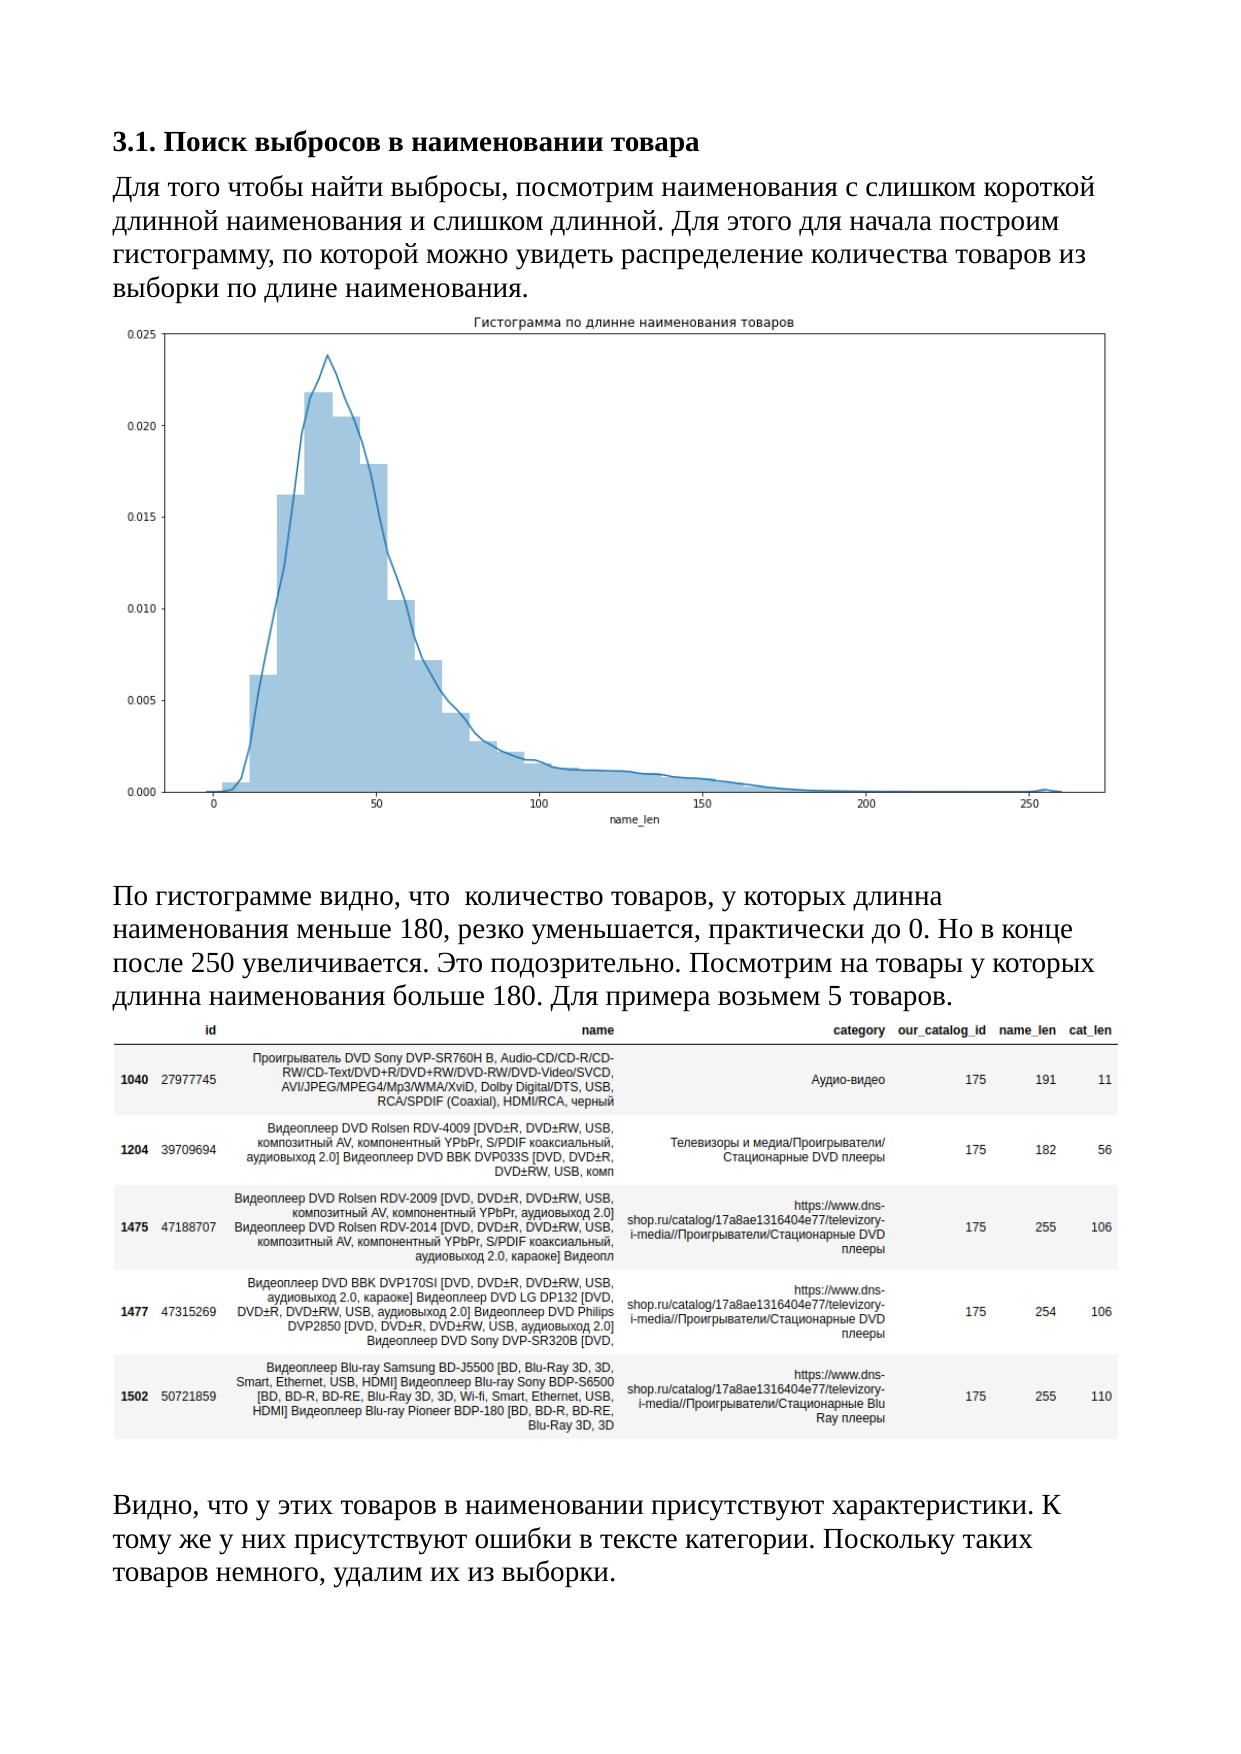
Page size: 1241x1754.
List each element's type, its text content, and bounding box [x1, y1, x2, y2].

text Для того чтобы найти выбросы, посмотрим наименования с слишком короткой длинной наименования и слишком длинной. Для этого для начала построим гистограмму, по которой можно увидеть распределение количества товаров из выборки по длине наименования. [112, 169, 1122, 304]
picture [119, 309, 1115, 833]
text 3.1. Поиск выбросов в наименовании товара [112, 124, 1122, 158]
text Видно, что у этих товаров в наименовании присутствуют характеристики. К тому же у них присутствуют ошибки в тексте категории. Поскольку таких товаров немного, удалим их из выборки. [112, 1487, 1122, 1588]
text По гистограмме видно, что количество товаров, у которых длинна наименования меньше 180, резко уменьшается, практически до 0. Но в конце после 250 увеличивается. Это подозрительно. Посмотрим на товары у которых длинна наименования больше 180. Для примера возьмем 5 товаров. [112, 878, 1122, 1012]
picture [112, 1017, 1123, 1442]
